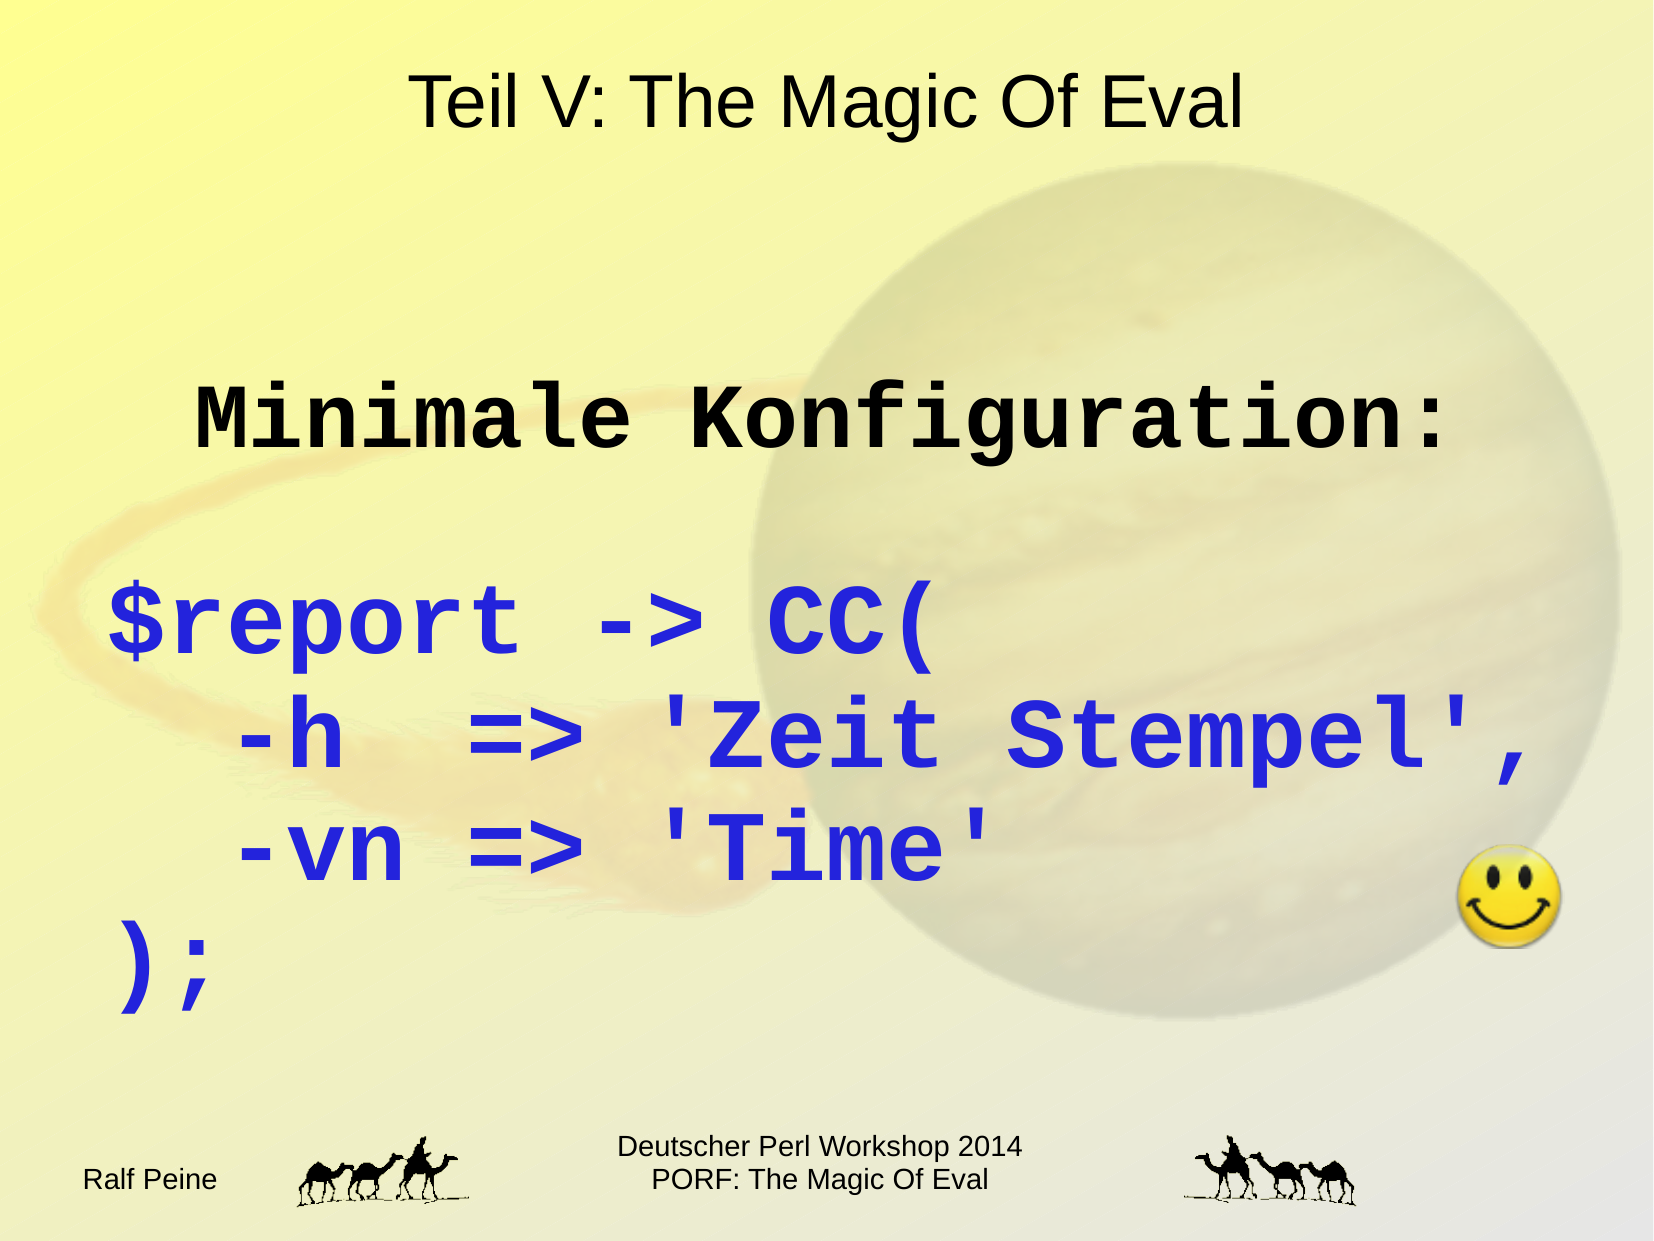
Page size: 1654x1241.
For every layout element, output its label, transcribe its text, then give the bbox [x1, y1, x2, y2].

picture [3, 138, 1654, 1054]
text_box $report -> CC( -h => 'Zeit Stempel', -vn => 'Time' ); [91, 563, 1562, 1032]
picture [1184, 1133, 1362, 1213]
title Teil V: The Magic Of Eval [82, 49, 1571, 257]
text_box Minimale Konfiguration: [179, 363, 1475, 483]
picture [291, 1134, 469, 1214]
